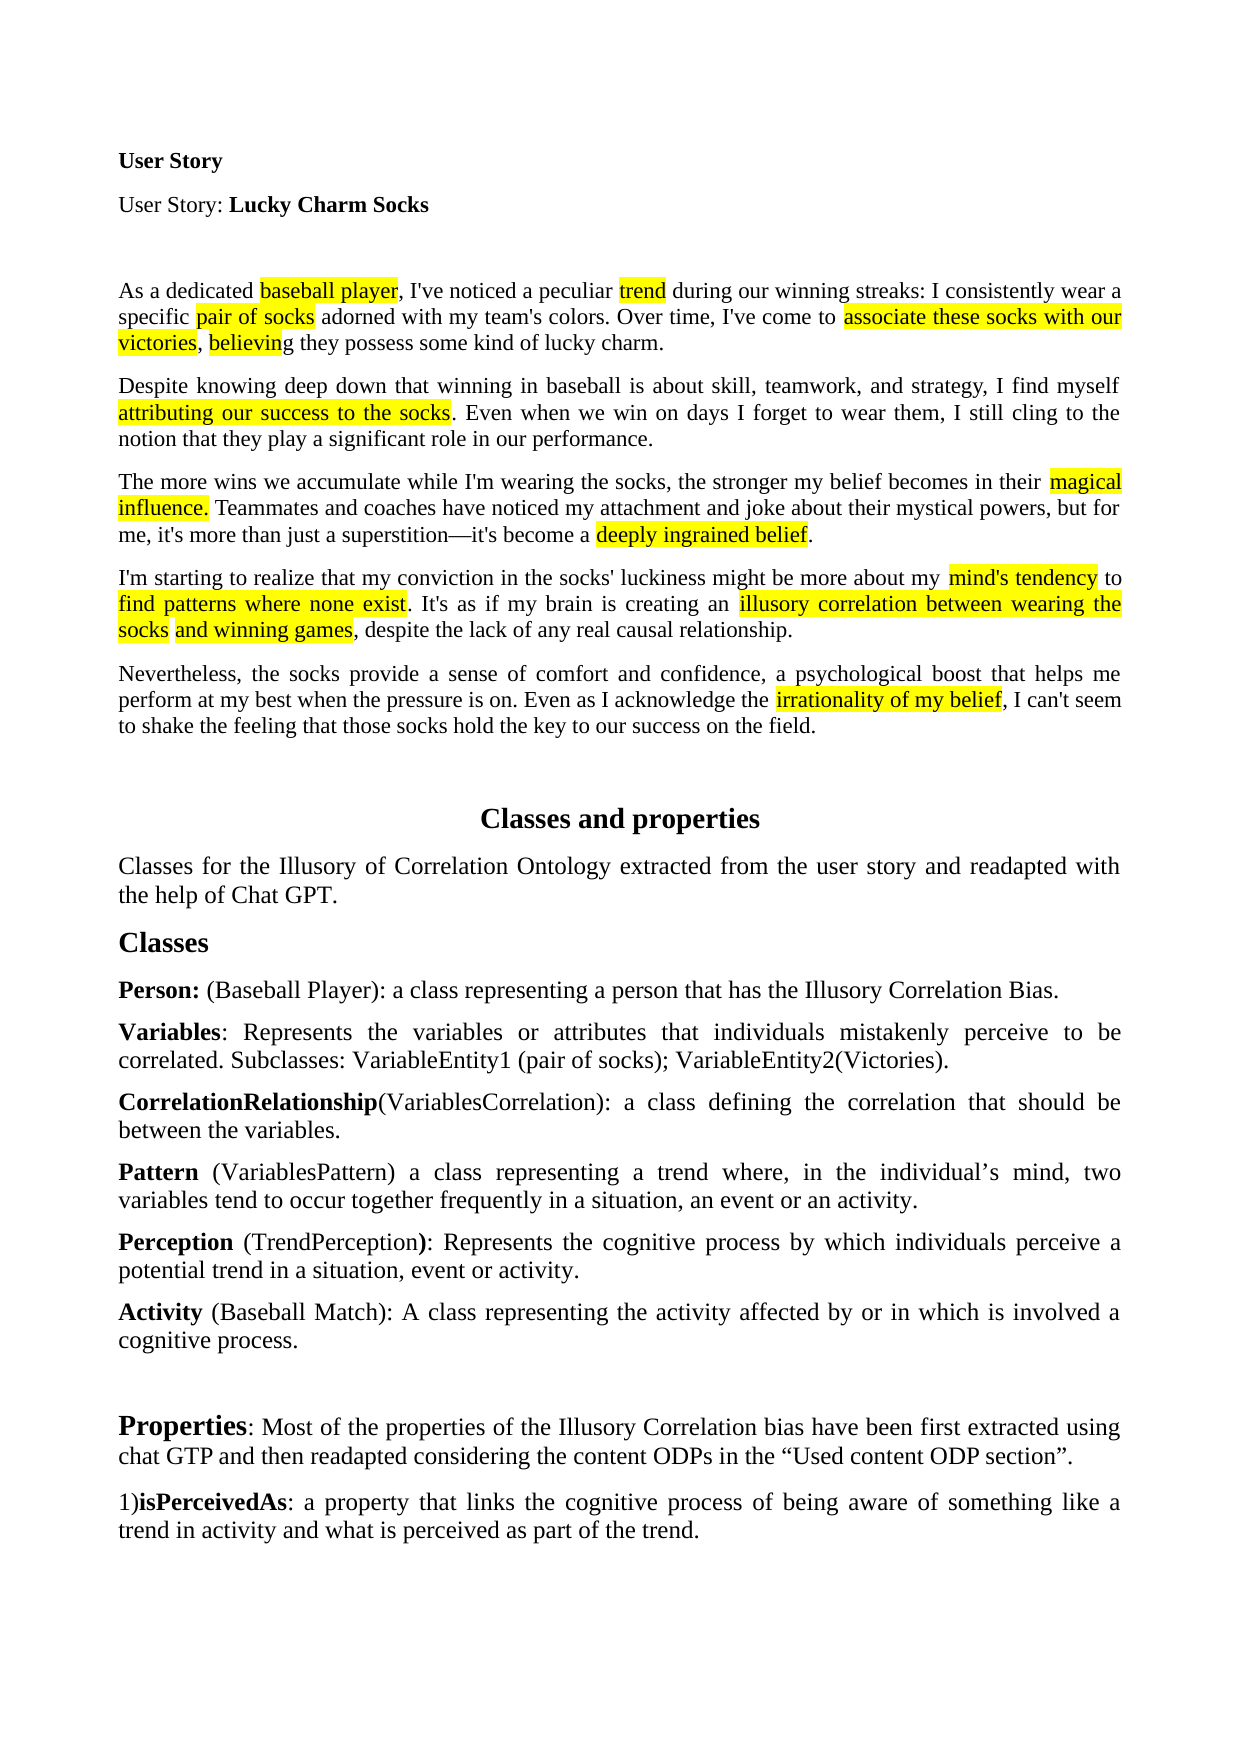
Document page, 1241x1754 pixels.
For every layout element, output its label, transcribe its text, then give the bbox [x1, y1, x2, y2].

text I'm starting to realize that my conviction in the socks' luckiness might be more about my mind's tendency to find patterns where none exist. It's as if my brain is creating an illusory correlation between wearing the socks and winning games, despite the lack of any real causal relationship. [118, 564, 1122, 643]
text Person: (Baseball Player): a class representing a person that has the Illusory Correlation Bias. [118, 975, 1122, 1004]
text Classes [118, 925, 1122, 959]
text The more wins we accumulate while I'm wearing the socks, the stronger my belief becomes in their magical influence. Teammates and coaches have noticed my attachment and joke about their mystical powers, but for me, it's more than just a superstition—it's become a deeply ingrained belief. [118, 468, 1122, 547]
text Classes and properties [118, 801, 1122, 834]
text Classes for the Illusory of Correlation Ontology extracted from the user story and readapted with the help of Chat GPT. [118, 851, 1122, 908]
text CorrelationRelationship(VariablesCorrelation): a class defining the correlation that should be between the variables. [118, 1087, 1122, 1144]
text As a dedicated baseball player, I've noticed a peculiar trend during our winning streaks: I consistently wear a specific pair of socks adorned with my team's colors. Over time, I've come to associate these socks with our victories, believing they possess some kind of lucky charm. [118, 277, 1122, 356]
text Despite knowing deep down that winning in baseball is about skill, teamwork, and strategy, I find myself attributing our success to the socks. Even when we win on days I forget to wear them, I still cling to the notion that they play a significant role in our performance. [118, 372, 1122, 451]
text Pattern (VariablesPattern) a class representing a trend where, in the individual’s mind, two variables tend to occur together frequently in a situation, an event or an activity. [118, 1157, 1122, 1214]
text User Story [118, 148, 1122, 174]
text Activity (Baseball Match): A class representing the activity affected by or in which is involved a cognitive process. [118, 1297, 1122, 1354]
text Nevertheless, the socks provide a sense of comfort and confidence, a psychological boost that helps me perform at my best when the pressure is on. Even as I acknowledge the irrationality of my belief, I can't seem to shake the feeling that those socks hold the key to our success on the field. [118, 659, 1122, 739]
text Variables: Represents the variables or attributes that individuals mistakenly perceive to be correlated. Subclasses: VariableEntity1 (pair of socks); VariableEntity2(Victories). [118, 1017, 1122, 1074]
text 1)isPerceivedAs: a property that links the cognitive process of being aware of something like a trend in activity and what is perceived as part of the trend. [118, 1487, 1122, 1544]
text Properties: Most of the properties of the Illusory Correlation bias have been first extracted using chat GTP and then readapted considering the content ODPs in the “Used content ODP section”. [118, 1408, 1122, 1470]
text Perception (TrendPerception): Represents the cognitive process by which individuals perceive a potential trend in a situation, event or activity. [118, 1227, 1122, 1284]
text User Story: Lucky Charm Socks [118, 191, 1122, 217]
